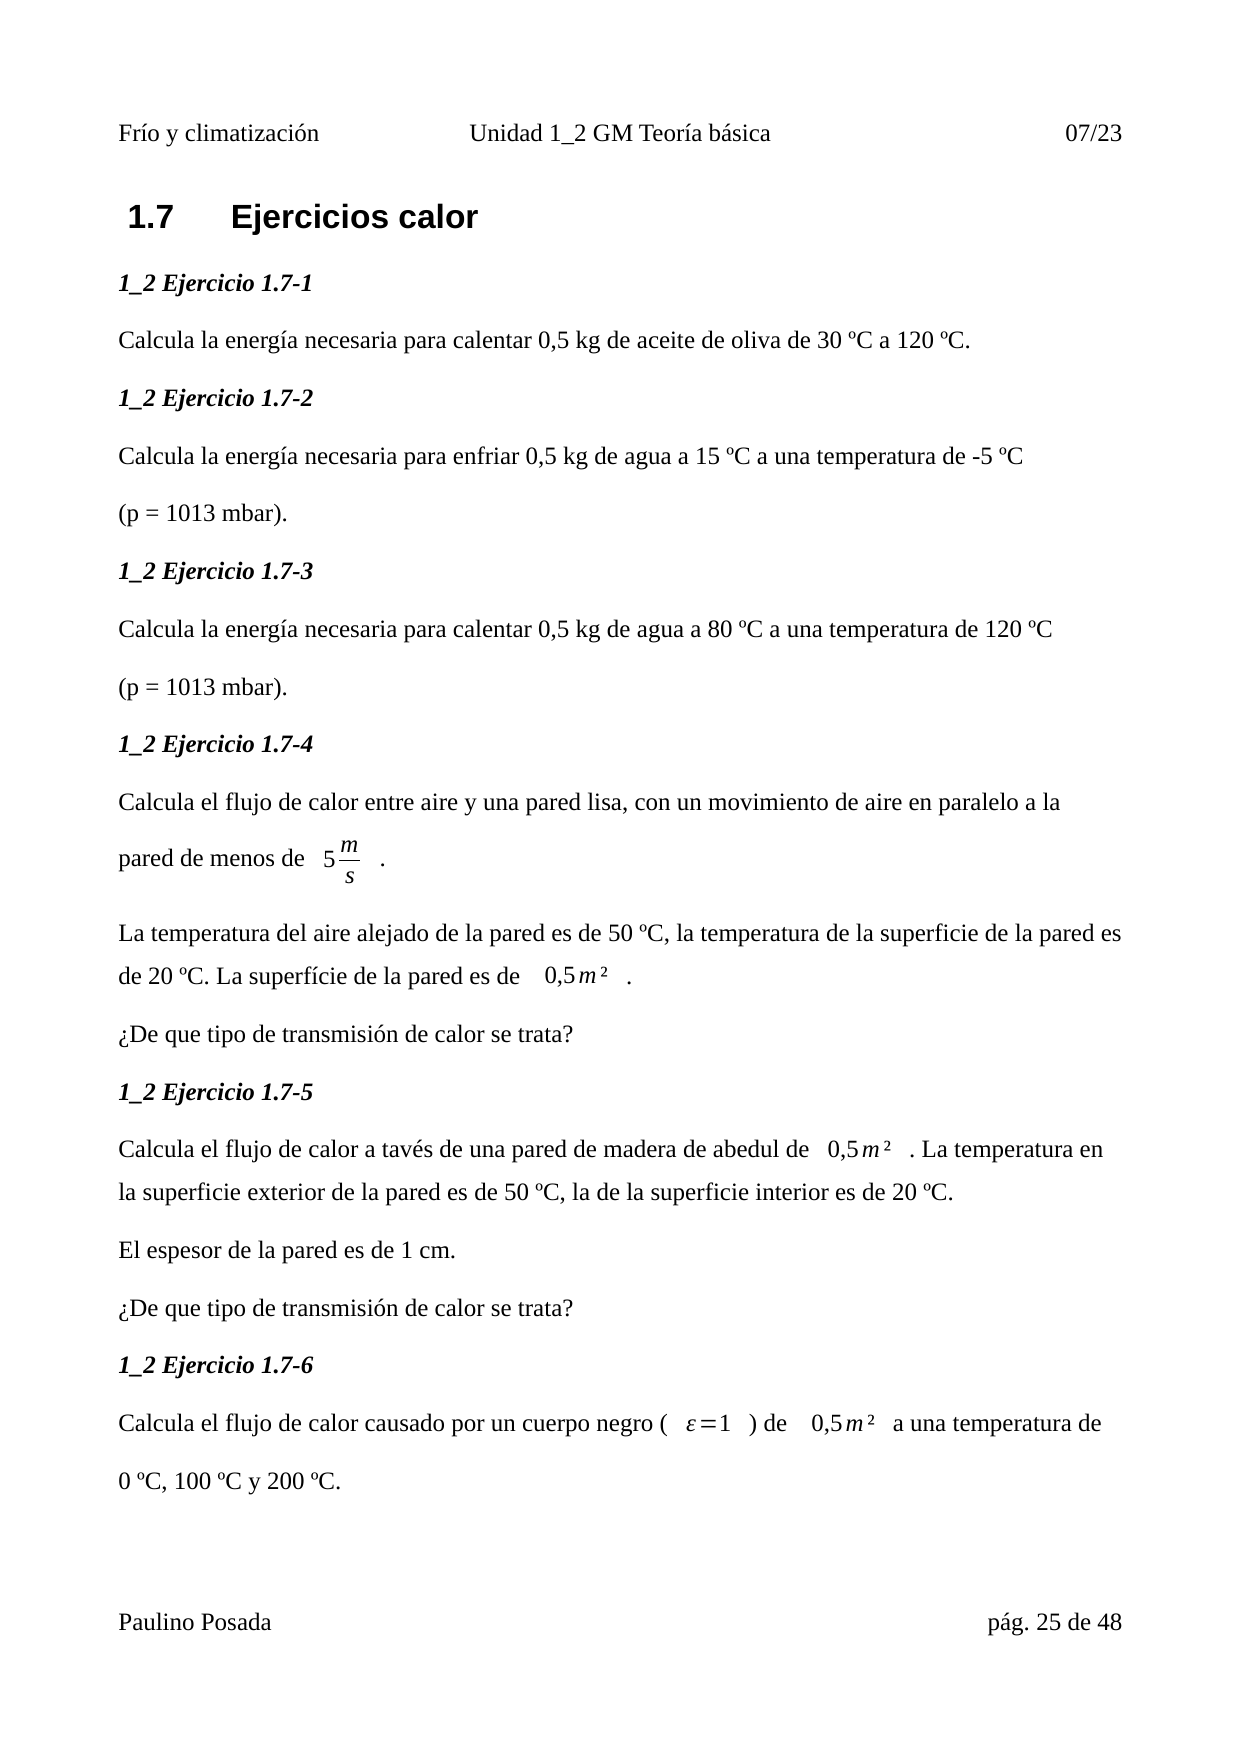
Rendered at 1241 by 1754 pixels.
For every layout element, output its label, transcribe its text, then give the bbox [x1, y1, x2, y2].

text ¿De que tipo de transmisión de calor se trata? [118, 1293, 1122, 1322]
text 1_2 Ejercicio 1.7-1 [118, 268, 1122, 296]
text ¿De que tipo de transmisión de calor se trata? [118, 1019, 1122, 1048]
text 1_2 Ejercicio 1.7-5 [118, 1077, 1122, 1105]
text 1_2 Ejercicio 1.7-6 [118, 1351, 1122, 1379]
text 1_2 Ejercicio 1.7-3 [118, 556, 1122, 585]
text La temperatura del aire alejado de la pared es de 50 ºC, la temperatura de la superficie de la pared es de 20 ºC. La superfície de la pared es de . [118, 918, 1122, 990]
text Calcula el flujo de calor entre aire y una pared lisa, con un movimiento de aire en paralelo a la pared de menos de. [118, 787, 1122, 889]
text El espesor de la pared es de 1 cm. [118, 1235, 1122, 1264]
text 1_2 Ejercicio 1.7-2 [118, 383, 1122, 412]
text Calcula la energía necesaria para enfriar 0,5 kg de agua a 15 ºC a una temperatura de -5 ºC [118, 441, 1122, 469]
text Calcula la energía necesaria para calentar 0,5 kg de aceite de oliva de 30 ºC a 120 ºC. [118, 325, 1122, 354]
text Calcula la energía necesaria para calentar 0,5 kg de agua a 80 ºC a una temperatura de 120 ºC [118, 614, 1122, 643]
text 1_2 Ejercicio 1.7-4 [118, 729, 1122, 758]
text 0 ºC, 100 ºC y 200 ºC. [118, 1466, 1122, 1495]
text Calcula el flujo de calor a tavés de una pared de madera de abedul de. La temperatura en la superficie exterior de la pared es de 50 ºC, la de la superficie interior es de 20 ºC. [118, 1134, 1122, 1206]
text (p = 1013 mbar). [118, 672, 1122, 700]
text (p = 1013 mbar). [118, 498, 1122, 527]
text Calcula el flujo de calor causado por un cuerpo negro () de a una temperatura de [118, 1408, 1122, 1437]
subtitle Ejercicios calor [118, 197, 1122, 236]
